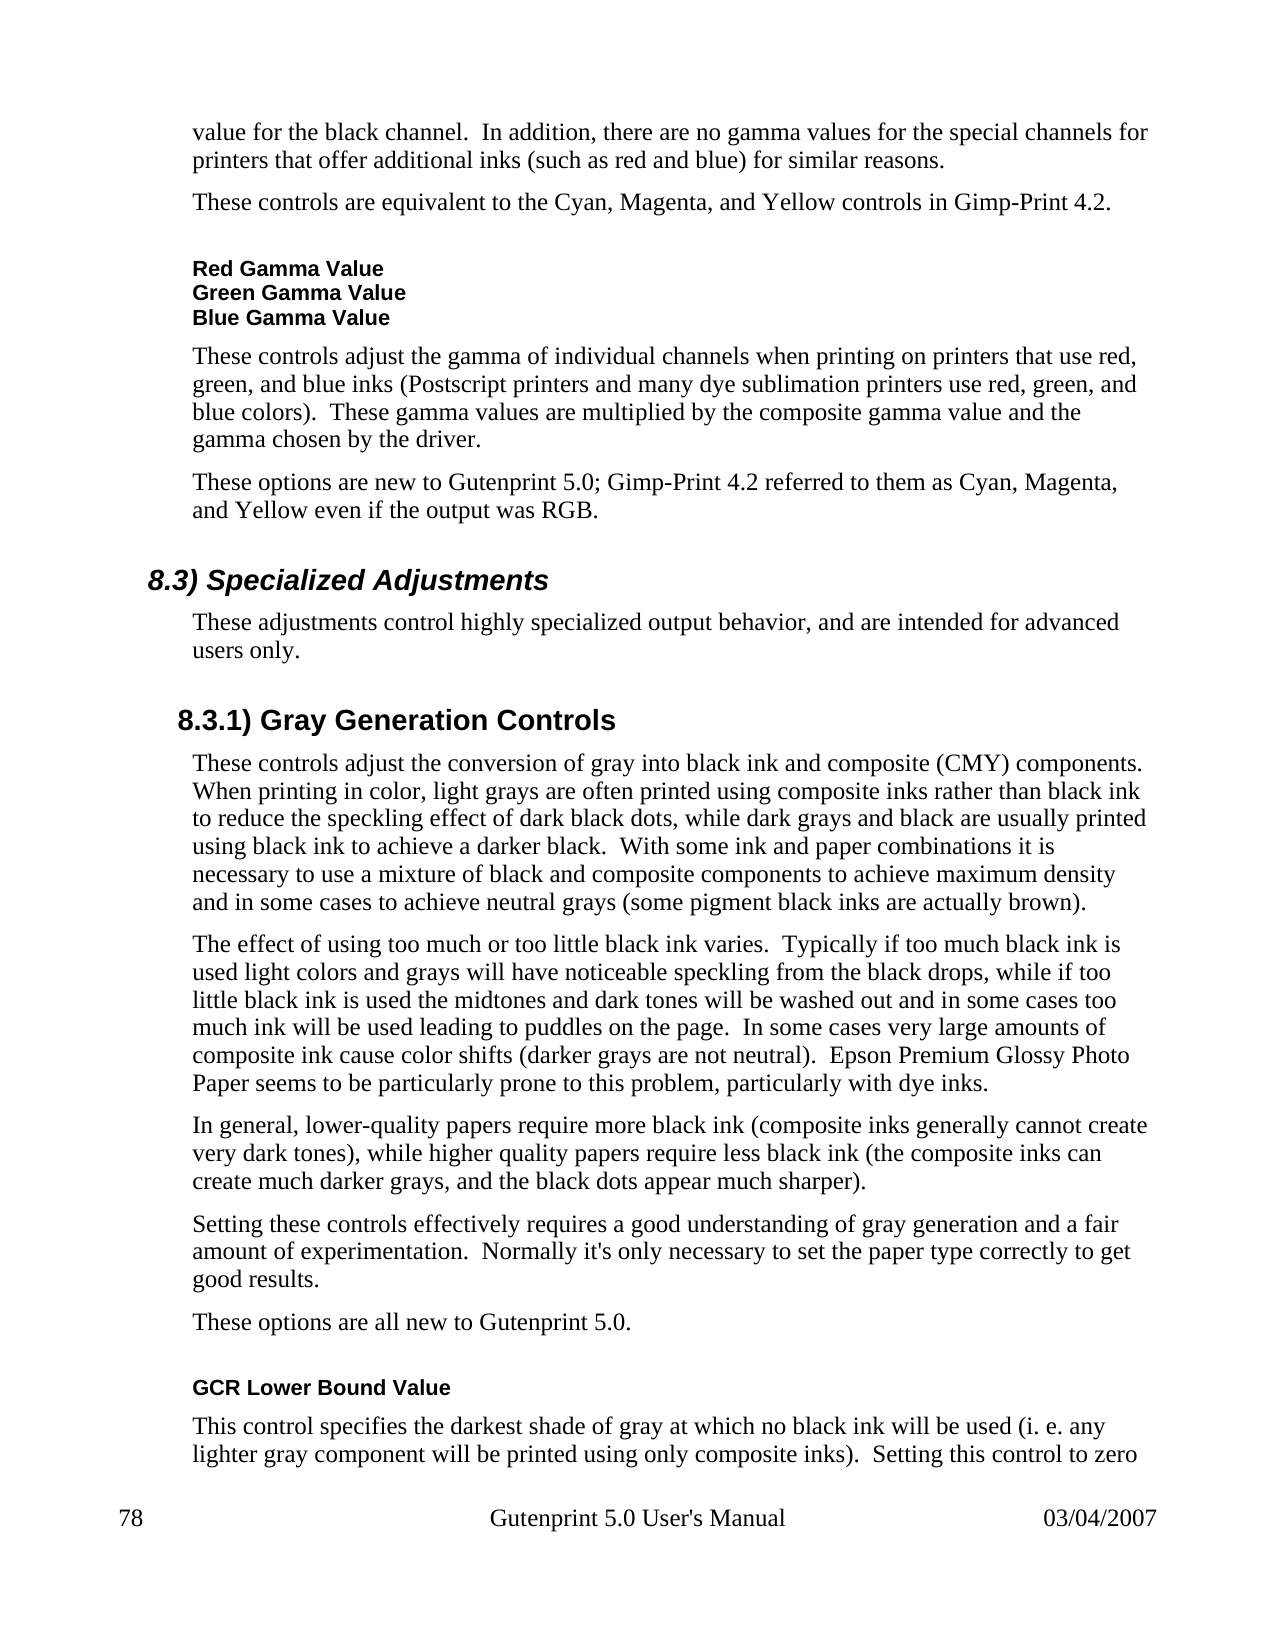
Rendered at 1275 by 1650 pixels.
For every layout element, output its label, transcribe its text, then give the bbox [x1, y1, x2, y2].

text These controls adjust the gamma of individual channels when printing on printers that use red, green, and blue inks (Postscript printers and many dye sublimation printers use red, green, and blue colors). These gamma values are multiplied by the composite gamma value and the gamma chosen by the driver. [192, 342, 1157, 453]
subtitle GCR Lower Bound Value [192, 1376, 1157, 1400]
text This control specifies the darkest shade of gray at which no black ink will be used (i. e. any lighter gray component will be printed using only composite inks). Setting this control to zero [192, 1412, 1157, 1468]
text These adjustments control highly specialized output behavior, and are intended for advanced users only. [192, 608, 1157, 664]
subtitle Specialized Adjustments [148, 563, 1157, 596]
subtitle Red Gamma Value Green Gamma Value Blue Gamma Value [192, 256, 1157, 330]
subtitle Gray Generation Controls [177, 704, 1157, 737]
text These controls are equivalent to the Cyan, Magenta, and Yellow controls in Gimp-Print 4.2. [192, 188, 1157, 216]
text In general, lower-quality papers require more black ink (composite inks generally cannot create very dark tones), while higher quality papers require less black ink (the composite inks can create much darker grays, and the black dots appear much sharper). [192, 1112, 1157, 1195]
text The effect of using too much or too little black ink varies. Typically if too much black ink is used light colors and grays will have noticeable speckling from the black drops, while if too little black ink is used the midtones and dark tones will be washed out and in some cases too much ink will be used leading to puddles on the page. In some cases very large amounts of composite ink cause color shifts (darker grays are not neutral). Epson Premium Glossy Photo Paper seems to be particularly prone to this problem, particularly with dye inks. [192, 930, 1157, 1097]
text value for the black channel. In addition, there are no gamma values for the special channels for printers that offer additional inks (such as red and blue) for similar reasons. [192, 118, 1157, 173]
text These options are new to Gutenprint 5.0; Gimp-Print 4.2 referred to them as Cyan, Magenta, and Yellow even if the output was RGB. [192, 468, 1157, 523]
text These controls adjust the conversion of gray into black ink and composite (CMY) components. When printing in color, light grays are often printed using composite inks rather than black ink to reduce the speckling effect of dark black dots, while dark grays and black are usually printed using black ink to achieve a darker black. With some ink and paper combinations it is necessary to use a mixture of black and composite components to achieve maximum density and in some cases to achieve neutral grays (some pigment black inks are actually brown). [192, 749, 1157, 915]
text Setting these controls effectively requires a good understanding of gray generation and a fair amount of experimentation. Normally it's only necessary to set the paper type correctly to get good results. [192, 1210, 1157, 1293]
text These options are all new to Gutenprint 5.0. [192, 1308, 1157, 1336]
